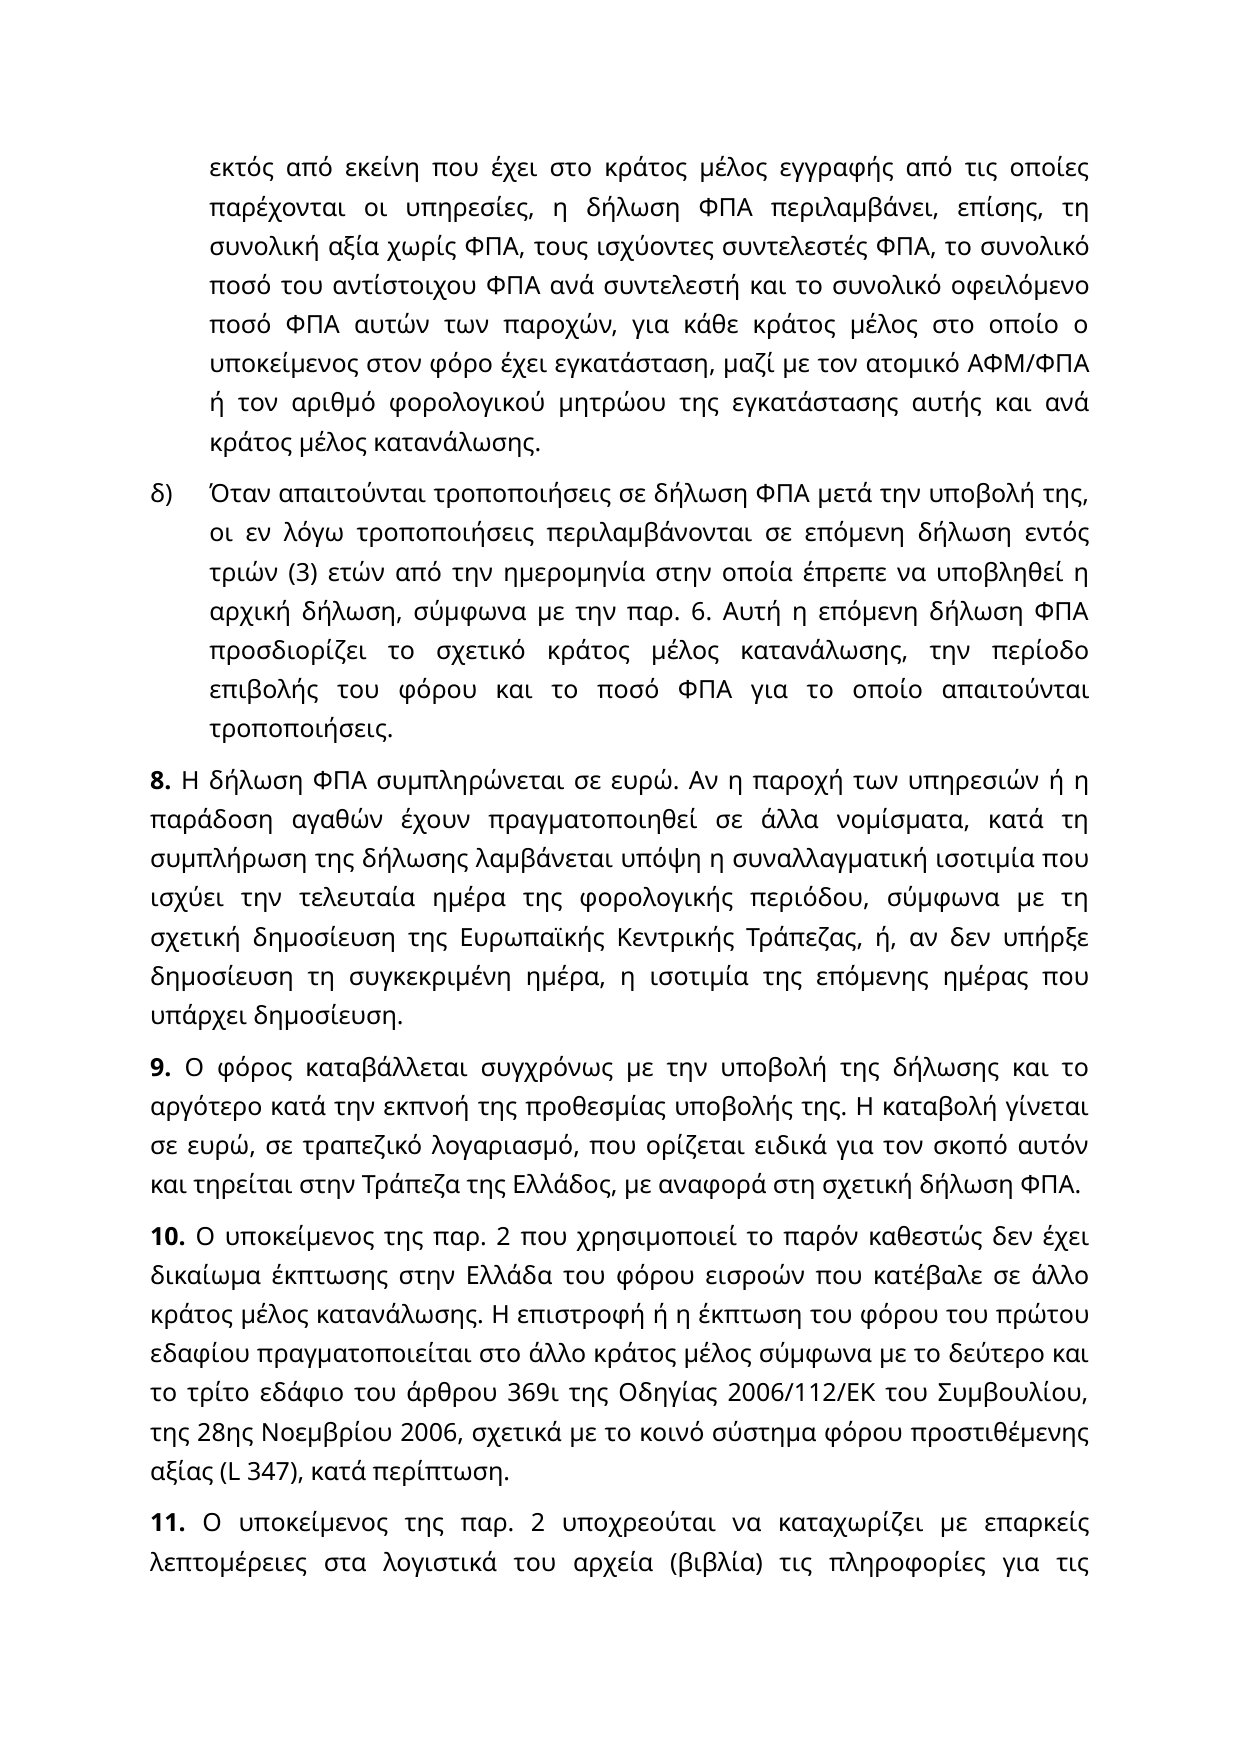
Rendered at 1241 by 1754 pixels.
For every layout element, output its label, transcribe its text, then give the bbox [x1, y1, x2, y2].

list δ) Όταν απαιτούνται τροποποιήσεις σε δήλωση ΦΠΑ μετά την υποβολή της, οι εν λόγω τροποποιήσεις περιλαμβάνονται σε επόμενη δήλωση εντός τριών (3) ετών από την ημερομηνία στην οποία έπρεπε να υποβληθεί η αρχική δήλωση, σύμφωνα με την παρ. 6. Αυτή η επόμενη δήλωση ΦΠΑ προσδιορίζει το σχετικό κράτος μέλος κατανάλωσης, την περίοδο επιβολής του φόρου και το ποσό ΦΠΑ για το οποίο απαιτούνται τροποποιήσεις. [150, 476, 1090, 745]
text 9. Ο φόρος καταβάλλεται συγχρόνως με την υποβολή της δήλωσης και το αργότερο κατά την εκπνοή της προθεσμίας υποβολής της. Η καταβολή γίνεται σε ευρώ, σε τραπεζικό λογαριασμό, που ορίζεται ειδικά για τον σκοπό αυτόν και τηρείται στην Τράπεζα της Ελλάδος, με αναφορά στη σχετική δήλωση ΦΠΑ. [150, 1049, 1090, 1201]
text 10. Ο υποκείμενος της παρ. 2 που χρησιμοποιεί το παρόν καθεστώς δεν έχει δικαίωμα έκπτωσης στην Ελλάδα του φόρου εισροών που κατέβαλε σε άλλο κράτος μέλος κατανάλωσης. Η επιστροφή ή η έκπτωση του φόρου του πρώτου εδαφίου πραγματοποιείται στο άλλο κράτος μέλος σύμφωνα με το δεύτερο και το τρίτο εδάφιο του άρθρου 369ι της Οδηγίας 2006/112/ΕΚ του Συμβουλίου, της 28ης Νοεμβρίου 2006, σχετικά με το κοινό σύστημα φόρου προστιθέμενης αξίας (L 347), κατά περίπτωση. [150, 1218, 1090, 1487]
text 11. Ο υποκείμενος της παρ. 2 υποχρεούται να καταχωρίζει με επαρκείς λεπτομέρειες στα λογιστικά του αρχεία (βιβλία) τις πληροφορίες για τις [150, 1505, 1090, 1578]
text 8. Η δήλωση ΦΠΑ συμπληρώνεται σε ευρώ. Αν η παροχή των υπηρεσιών ή η παράδοση αγαθών έχουν πραγματοποιηθεί σε άλλα νομίσματα, κατά τη συμπλήρωση της δήλωσης λαμβάνεται υπόψη η συναλλαγματική ισοτιμία που ισχύει την τελευταία ημέρα της φορολογικής περιόδου, σύμφωνα με τη σχετική δημοσίευση της Ευρωπαϊκής Κεντρικής Τράπεζας, ή, αν δεν υπήρξε δημοσίευση τη συγκεκριμένη ημέρα, η ισοτιμία της επόμενης ημέρας που υπάρχει δημοσίευση. [150, 762, 1090, 1032]
list εκτός από εκείνη που έχει στο κράτος μέλος εγγραφής από τις οποίες παρέχονται οι υπηρεσίες, η δήλωση ΦΠΑ περιλαμβάνει, επίσης, τη συνολική αξία χωρίς ΦΠΑ, τους ισχύοντες συντελεστές ΦΠΑ, το συνολικό ποσό του αντίστοιχου ΦΠΑ ανά συντελεστή και το συνολικό οφειλόμενο ποσό ΦΠΑ αυτών των παροχών, για κάθε κράτος μέλος στο οποίο ο υποκείμενος στον φόρο έχει εγκατάσταση, μαζί με τον ατομικό ΑΦΜ/ΦΠΑ ή τον αριθμό φορολογικού μητρώου της εγκατάστασης αυτής και ανά κράτος μέλος κατανάλωσης. [150, 150, 1090, 458]
